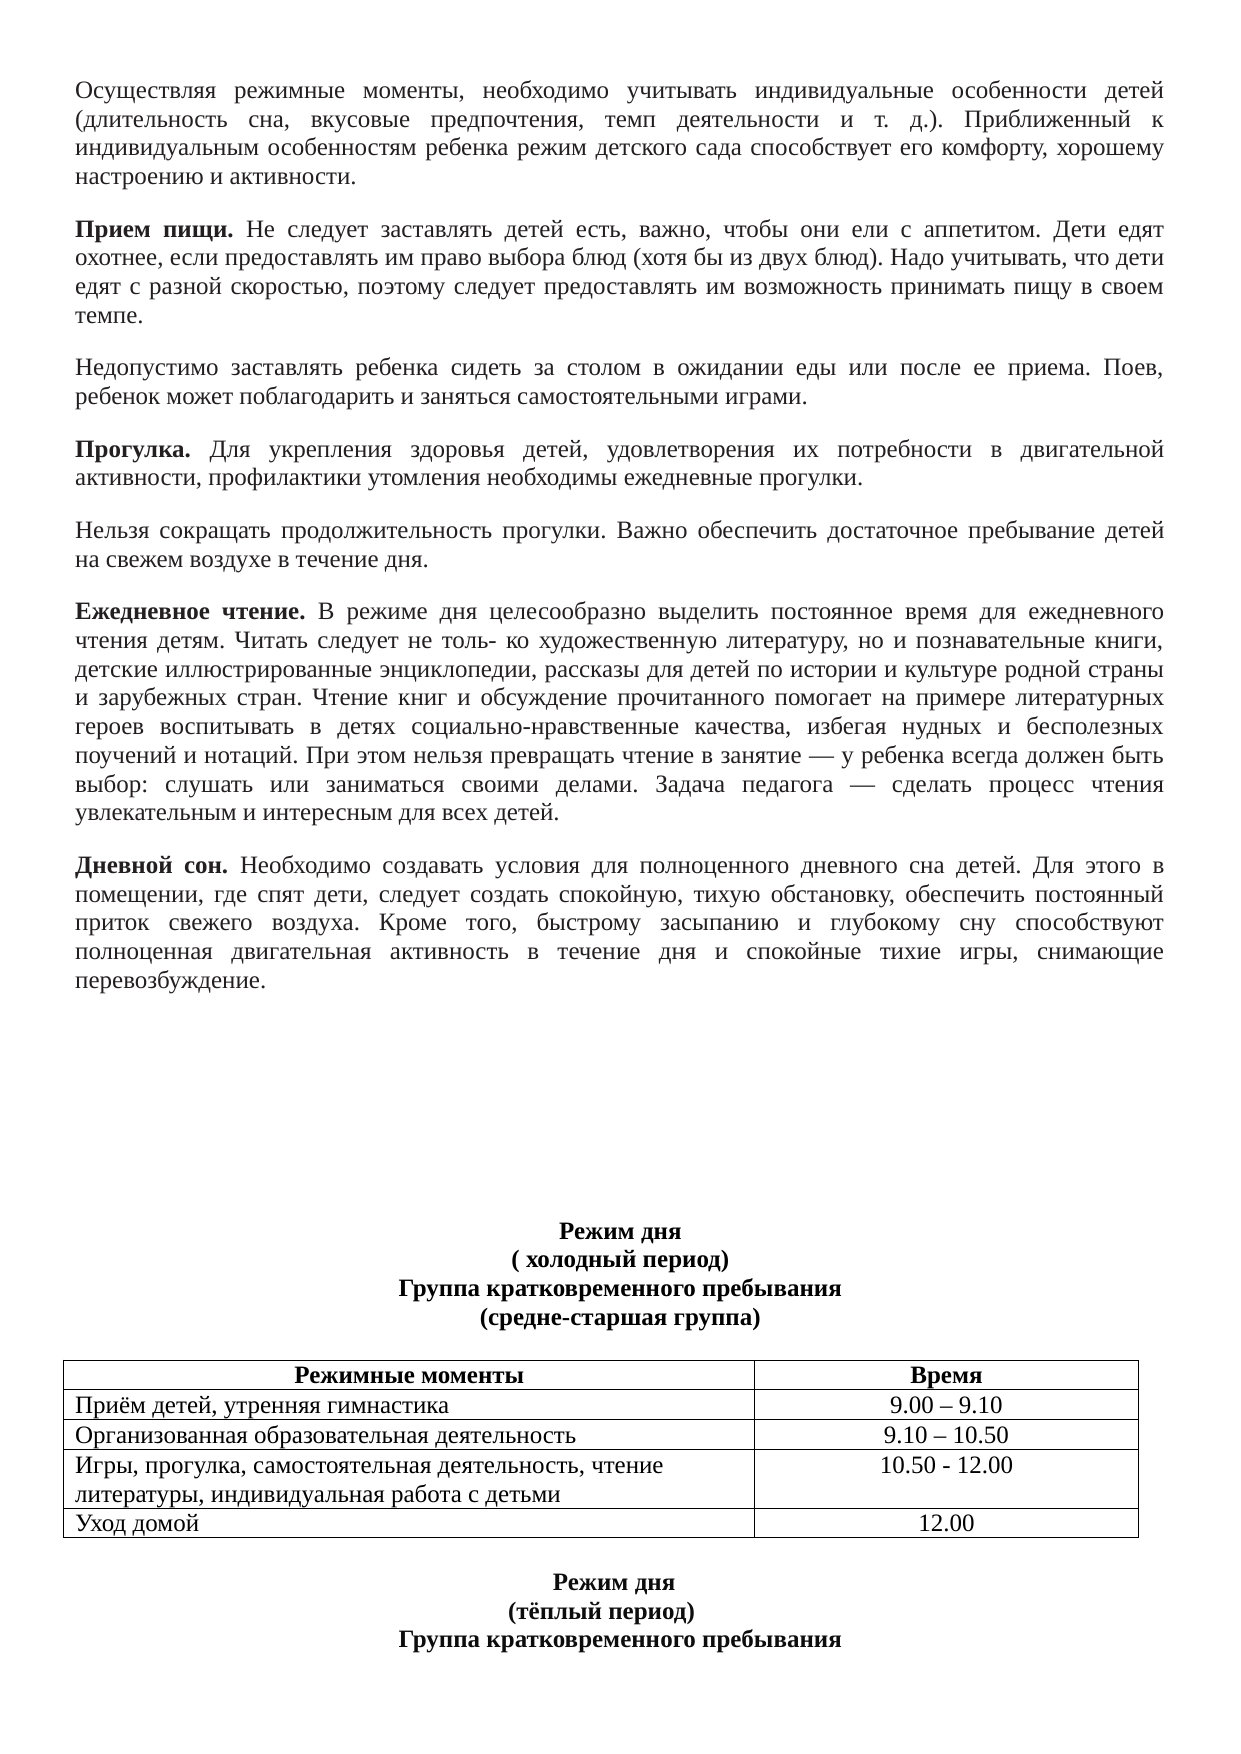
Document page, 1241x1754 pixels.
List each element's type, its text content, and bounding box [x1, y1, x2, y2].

text Группа кратковременного пребывания [75, 1273, 1165, 1302]
text Ежедневное чтение. В режиме дня целесообразно выделить постоянное время для ежедневного чтения детям. Читать следует не толь- ко художественную литературу, но и познавательные книги, детские иллюстрированные энциклопедии, рассказы для детей по истории и культуре родной страны и зарубежных стран. Чтение книг и обсуждение прочитанного помогает на примере литературных героев воспитывать в детях социально-нравственные качества, избегая нудных и бесполезных поучений и нотаций. При этом нельзя превращать чтение в занятие — у ребенка всегда должен быть выбор: слушать или заниматься своими делами. Задача педагога — сделать процесс чтения увлекательным и интересным для всех детей. [75, 596, 1165, 826]
text (средне-старшая группа) [75, 1302, 1165, 1331]
text Группа кратковременного пребывания [75, 1624, 1165, 1653]
text Осуществляя режимные моменты, необходимо учитывать индивидуальные особенности детей (длительность сна, вкусовые предпочтения, темп деятельности и т. д.). Приближенный к индивидуальным особенностям ребенка режим детского сада способствует его комфорту, хорошему настроению и активности. [75, 75, 1165, 190]
text ( холодный период) [75, 1244, 1165, 1273]
text Режим дня [75, 1216, 1165, 1244]
text (тёплый период) [75, 1596, 1165, 1624]
text Прием пищи. Не следует заставлять детей есть, важно, чтобы они ели с аппетитом. Дети едят охотнее, если предоставлять им право выбора блюд (хотя бы из двух блюд). Надо учитывать, что дети едят с разной скоростью, поэтому следует предоставлять им возможность принимать пищу в своем темпе. [75, 214, 1165, 329]
table_cell 9.10 – 10.50 [755, 1420, 1138, 1449]
text Режим дня [75, 1567, 1165, 1596]
table_cell 12.00 [755, 1509, 1138, 1537]
text Недопустимо заставлять ребенка сидеть за столом в ожидании еды или после ее приема. Поев, ребенок может поблагодарить и заняться самостоятельными играми. [75, 352, 1165, 410]
text Прогулка. Для укрепления здоровья детей, удовлетворения их потребности в двигательной активности, профилактики утомления необходимы ежедневные прогулки. [75, 434, 1165, 491]
table_header Время [755, 1361, 1138, 1389]
text Нельзя сокращать продолжительность прогулки. Важно обеспечить достаточное пребывание детей на свежем воздухе в течение дня. [75, 515, 1165, 572]
table_cell Игры, прогулка, самостоятельная деятельность, чтение литературы, индивидуальная работа с детьми [64, 1450, 754, 1507]
table_header Режимные моменты [64, 1361, 754, 1389]
table_cell Уход домой [64, 1509, 754, 1537]
table_cell Приём детей, утренняя гимнастика [64, 1390, 754, 1419]
text Дневной сон. Необходимо создавать условия для полноценного дневного сна детей. Для этого в помещении, где спят дети, следует создать спокойную, тихую обстановку, обеспечить постоянный приток свежего воздуха. Кроме того, быстрому засыпанию и глубокому сну способствуют полноценная двигательная активность в течение дня и спокойные тихие игры, снимающие перевозбуждение. [75, 850, 1165, 994]
table_cell 10.50 - 12.00 [755, 1450, 1138, 1507]
table_cell 9.00 – 9.10 [755, 1390, 1138, 1419]
table_cell Организованная образовательная деятельность [64, 1420, 754, 1449]
